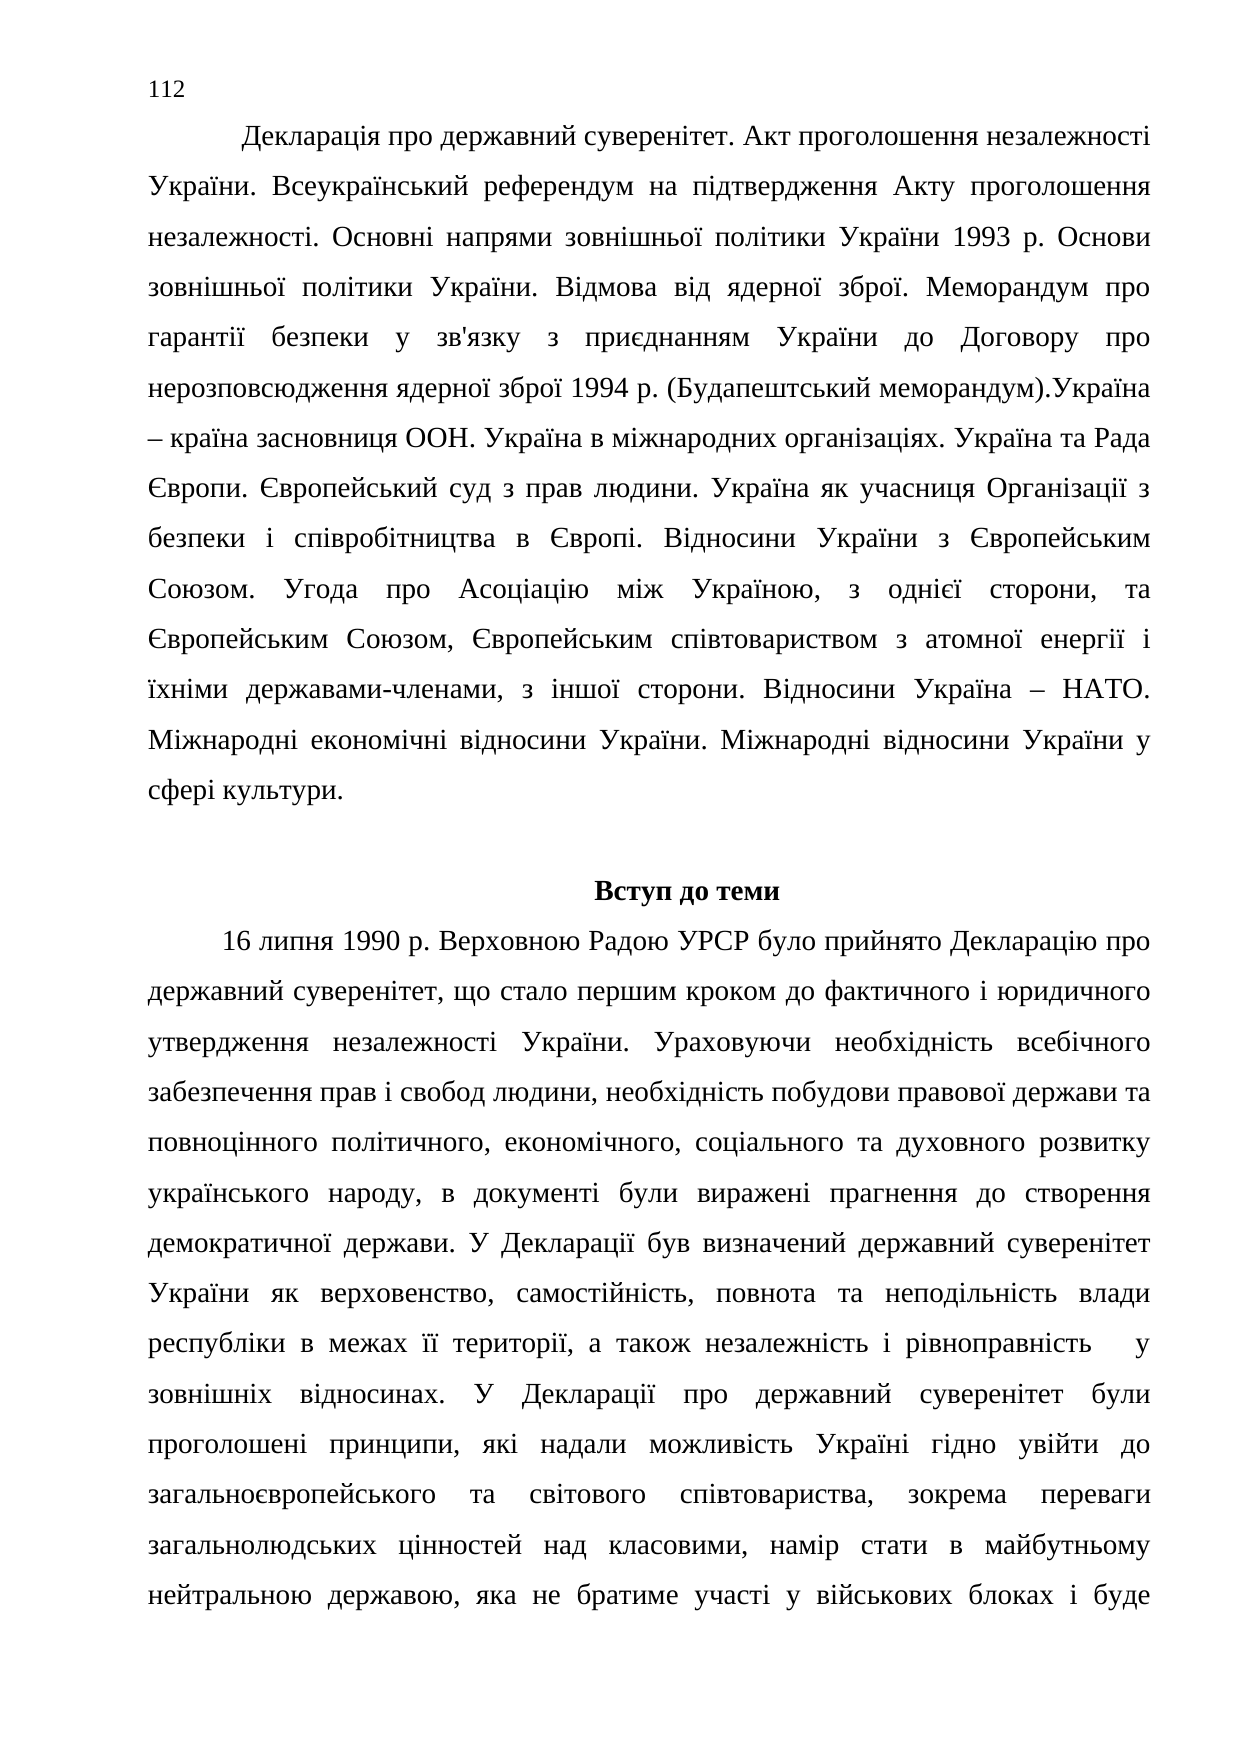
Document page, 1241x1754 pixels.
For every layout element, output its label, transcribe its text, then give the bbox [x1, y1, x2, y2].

text Декларація про державний суверенітет. Акт проголошення незалежності України. Всеукраїнський референдум на підтвердження Акту проголошення незалежності. Основні напрями зовнішньої політики України 1993 р. Основи зовнішньої політики України. Відмова від ядерної зброї. Меморандум про гарантії безпеки у зв'язку з приєднанням України до Договору про нерозповсюдження ядерної зброї 1994 р. (Будапештський меморандум).Україна – країна засновниця ООН. Україна в міжнародних організаціях. Україна та Рада Європи. Європейський суд з прав людини. Україна як учасниця Організації з безпеки і співробітництва в Європі. Відносини України з Європейським Союзом. Угода про Асоціацію між Україною, з однієї сторони, та Європейським Союзом, Європейським співтовариством з атомної енергії і їхніми державами-членами, з іншої сторони. Відносини Україна – НАТО. Міжнародні економічні відносини України. Міжнародні відносини України у сфері культури. [148, 118, 1152, 806]
text 16 липня 1990 р. Верховною Радою УРСР було прийнято Декларацію про державний суверенітет, що стало першим кроком до фактичного і юридичного утвердження незалежності України. Ураховуючи необхідність всебічного забезпечення прав і свобод людини, необхідність побудови правової держави та повноцінного політичного, економічного, соціального та духовного розвитку українського народу, в документі були виражені прагнення до створення демократичної держави. У Декларації був визначений державний суверенітет України як верховенство, самостійність, повнота та неподільність влади республіки в межах її території, а також незалежність і рівноправність у зовнішніх відносинах. У Декларації про державний суверенітет були проголошені принципи, які надали можливість Україні гідно увійти до загальноєвропейського та світового співтовариства, зокрема переваги загальнолюдських цінностей над класовими, намір стати в майбутньому нейтральною державою, яка не братиме участі у військових блоках і буде [148, 923, 1152, 1611]
text Вступ до теми [148, 873, 1152, 906]
